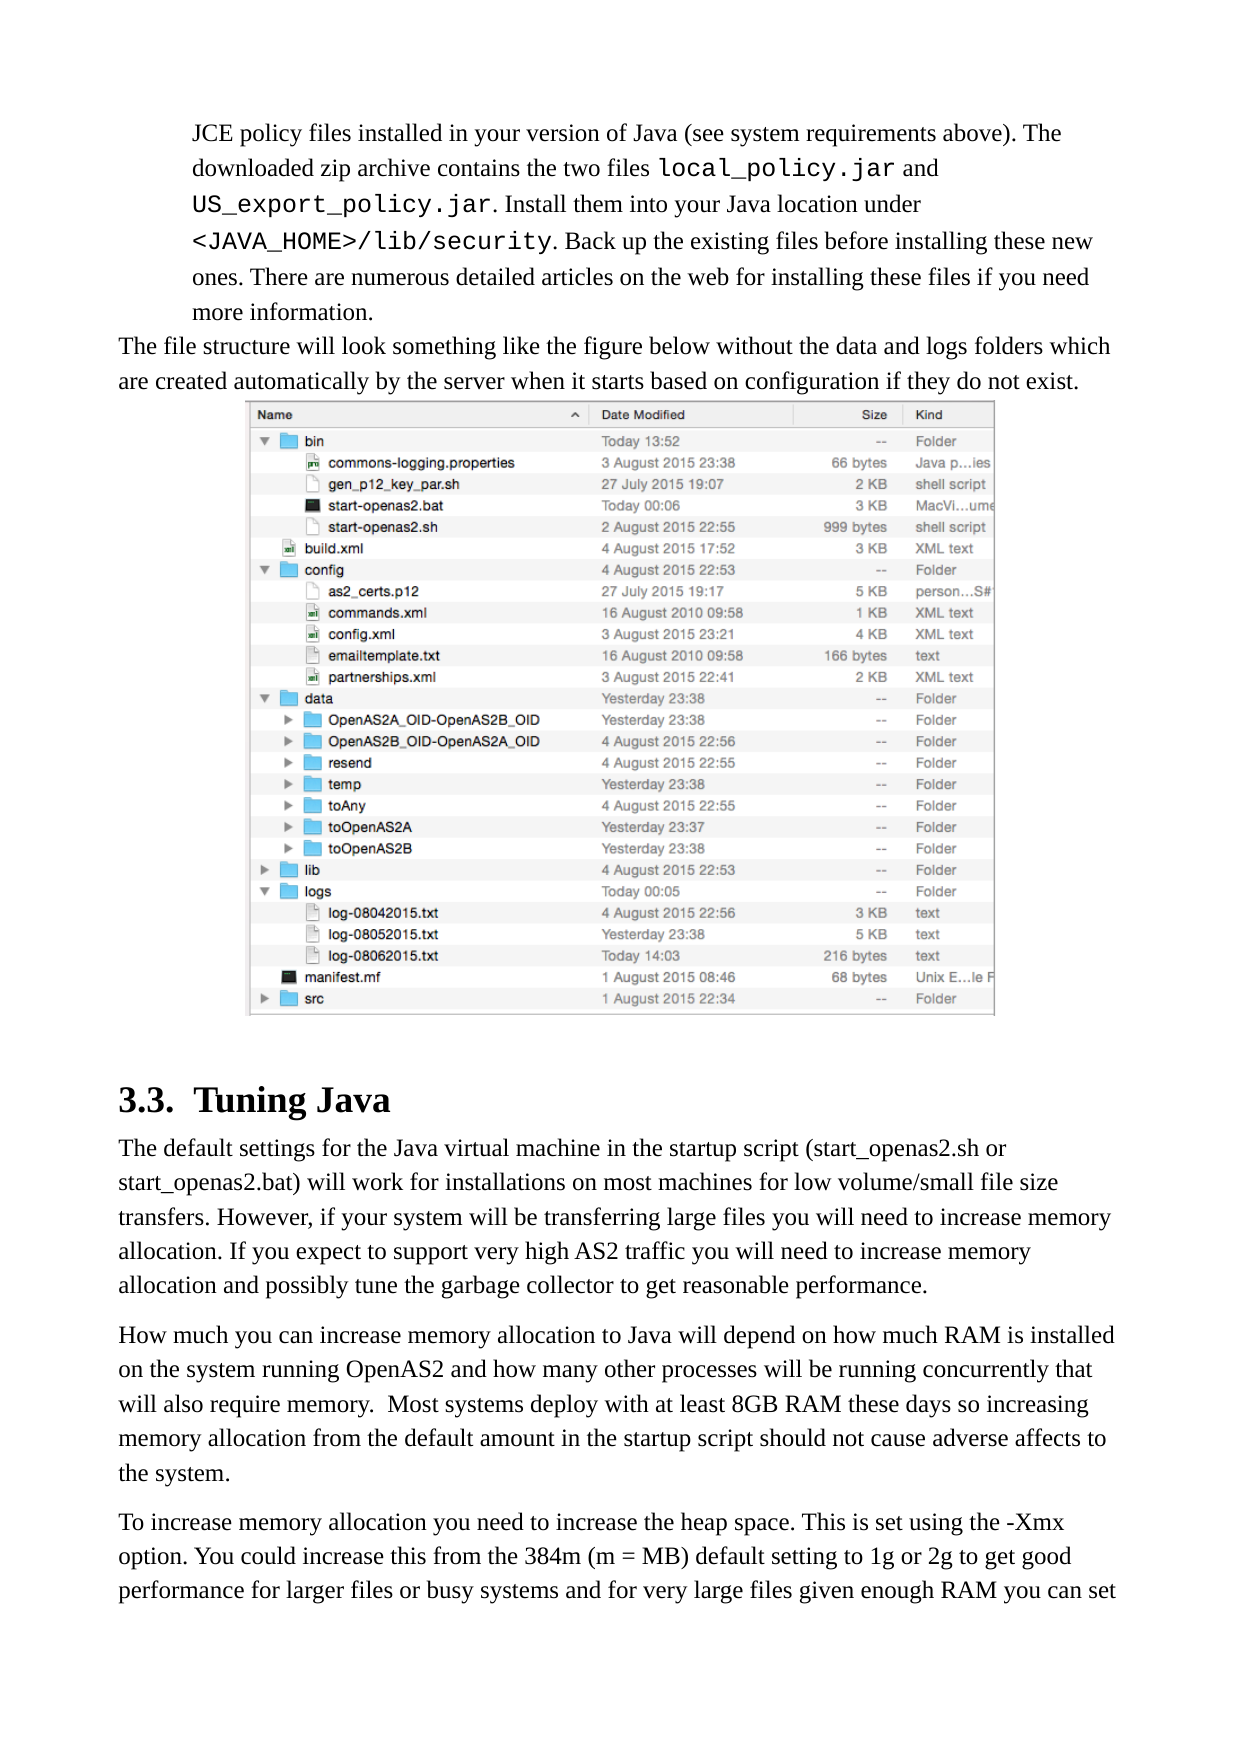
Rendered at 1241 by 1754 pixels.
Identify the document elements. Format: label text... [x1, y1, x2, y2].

text To increase memory allocation you need to increase the heap space. This is set using the -Xmx option. You could increase this from the 384m (m = MB) default setting to 1g or 2g to get good performance for larger files or busy systems and for very large files given enough RAM you can set [118, 1507, 1122, 1604]
text The file structure will look something like the figure below without the data and logs folders which are created automatically by the server when it starts based on configuration if they do not exist. [118, 331, 1122, 394]
subtitle Tuning Java [118, 1077, 1122, 1120]
text How much you can increase memory allocation to Java will depend on how much RAM is installed on the system running OpenAS2 and how many other processes will be running concurrently that will also require memory. Most systems deploy with at least 8GB RAM these days so increasing memory allocation from the default amount in the startup script should not cause adverse affects to the system. [118, 1320, 1122, 1486]
text The default settings for the Java virtual machine in the startup script (start_openas2.sh or start_openas2.bat) will work for installations on most machines for low volume/small file size transfers. However, if your system will be transferring large files you will need to increase memory allocation. If you expect to support very high AS2 traffic you will need to increase memory allocation and possibly tune the garbage collector to get reasonable performance. [118, 1133, 1122, 1299]
picture [245, 400, 995, 1016]
list JCE policy files installed in your version of Java (see system requirements above). The downloaded zip archive contains the two files local_policy.jar and US_export_policy.jar. Install them into your Java location under <JAVA_HOME>/lib/security. Back up the existing files before installing these new ones. There are numerous detailed articles on the web for installing these files if you need more information. [162, 118, 1122, 326]
